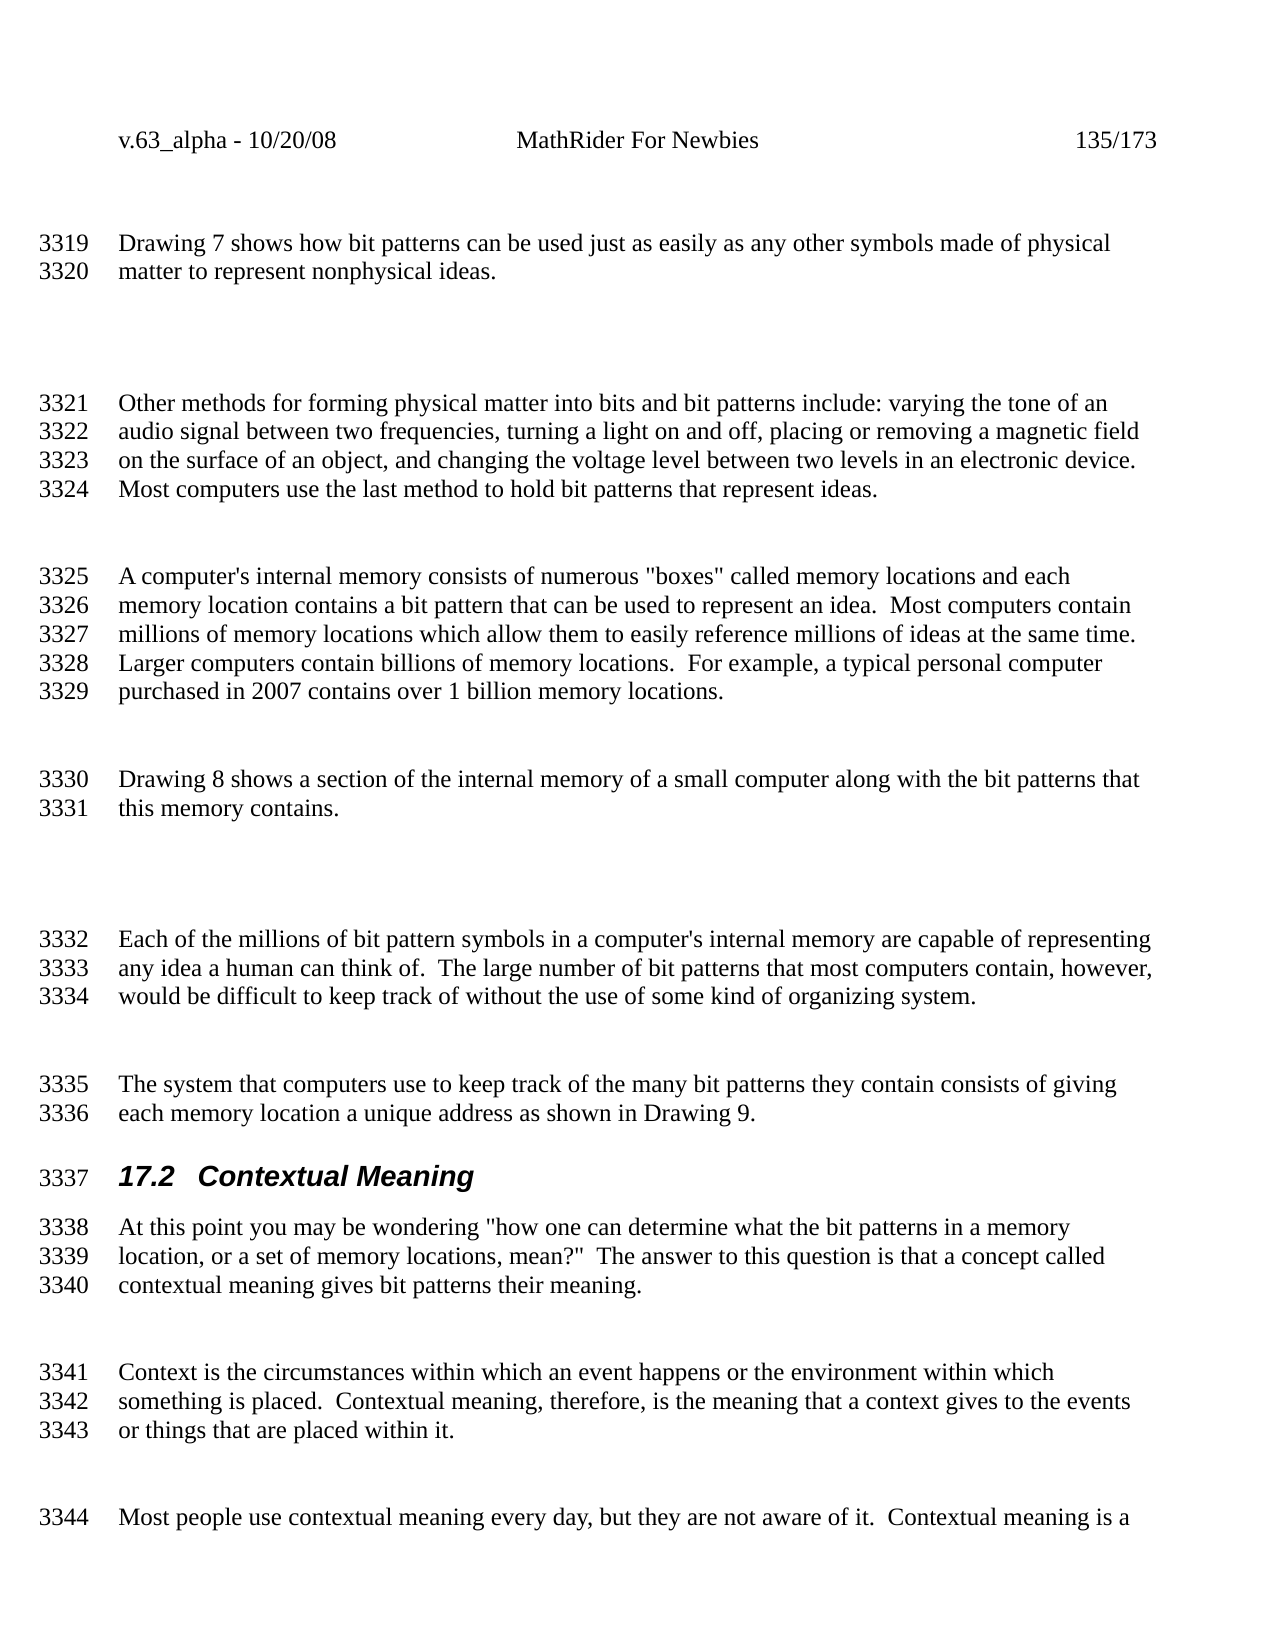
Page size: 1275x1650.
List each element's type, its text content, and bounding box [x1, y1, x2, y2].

text Drawing 7 shows how bit patterns can be used just as easily as any other symbols made of physical matter to represent nonphysical ideas. [118, 228, 1157, 285]
text The system that computers use to keep track of the many bit patterns they contain consists of giving each memory location a unique address as shown in Drawing 9. [118, 1069, 1157, 1126]
text A computer's internal memory consists of numerous "boxes" called memory locations and each memory location contains a bit pattern that can be used to represent an idea. Most computers contain millions of memory locations which allow them to easily reference millions of ideas at the same time. Larger computers contain billions of memory locations. For example, a typical personal computer purchased in 2007 contains over 1 billion memory locations. [118, 561, 1157, 705]
text Each of the millions of bit pattern symbols in a computer's internal memory are capable of representing any idea a human can think of. The large number of bit patterns that most computers contain, however, would be difficult to keep track of without the use of some kind of organizing system. [118, 924, 1157, 1010]
text Drawing 8 shows a section of the internal memory of a small computer along with the bit patterns that this memory contains. [118, 764, 1157, 821]
text At this point you may be wondering "how one can determine what the bit patterns in a memory location, or a set of memory locations, mean?" The answer to this question is that a concept called contextual meaning gives bit patterns their meaning. [118, 1212, 1157, 1299]
text Context is the circumstances within which an event happens or the environment within which something is placed. Contextual meaning, therefore, is the meaning that a context gives to the events or things that are placed within it. [118, 1357, 1157, 1444]
subtitle Contextual Meaning [118, 1159, 1157, 1192]
text Most people use contextual meaning every day, but they are not aware of it. Contextual meaning is a [118, 1502, 1157, 1531]
text Other methods for forming physical matter into bits and bit patterns include: varying the tone of an audio signal between two frequencies, turning a light on and off, placing or removing a magnetic field on the surface of an object, and changing the voltage level between two levels in an electronic device. Most computers use the last method to hold bit patterns that represent ideas. [118, 388, 1157, 503]
